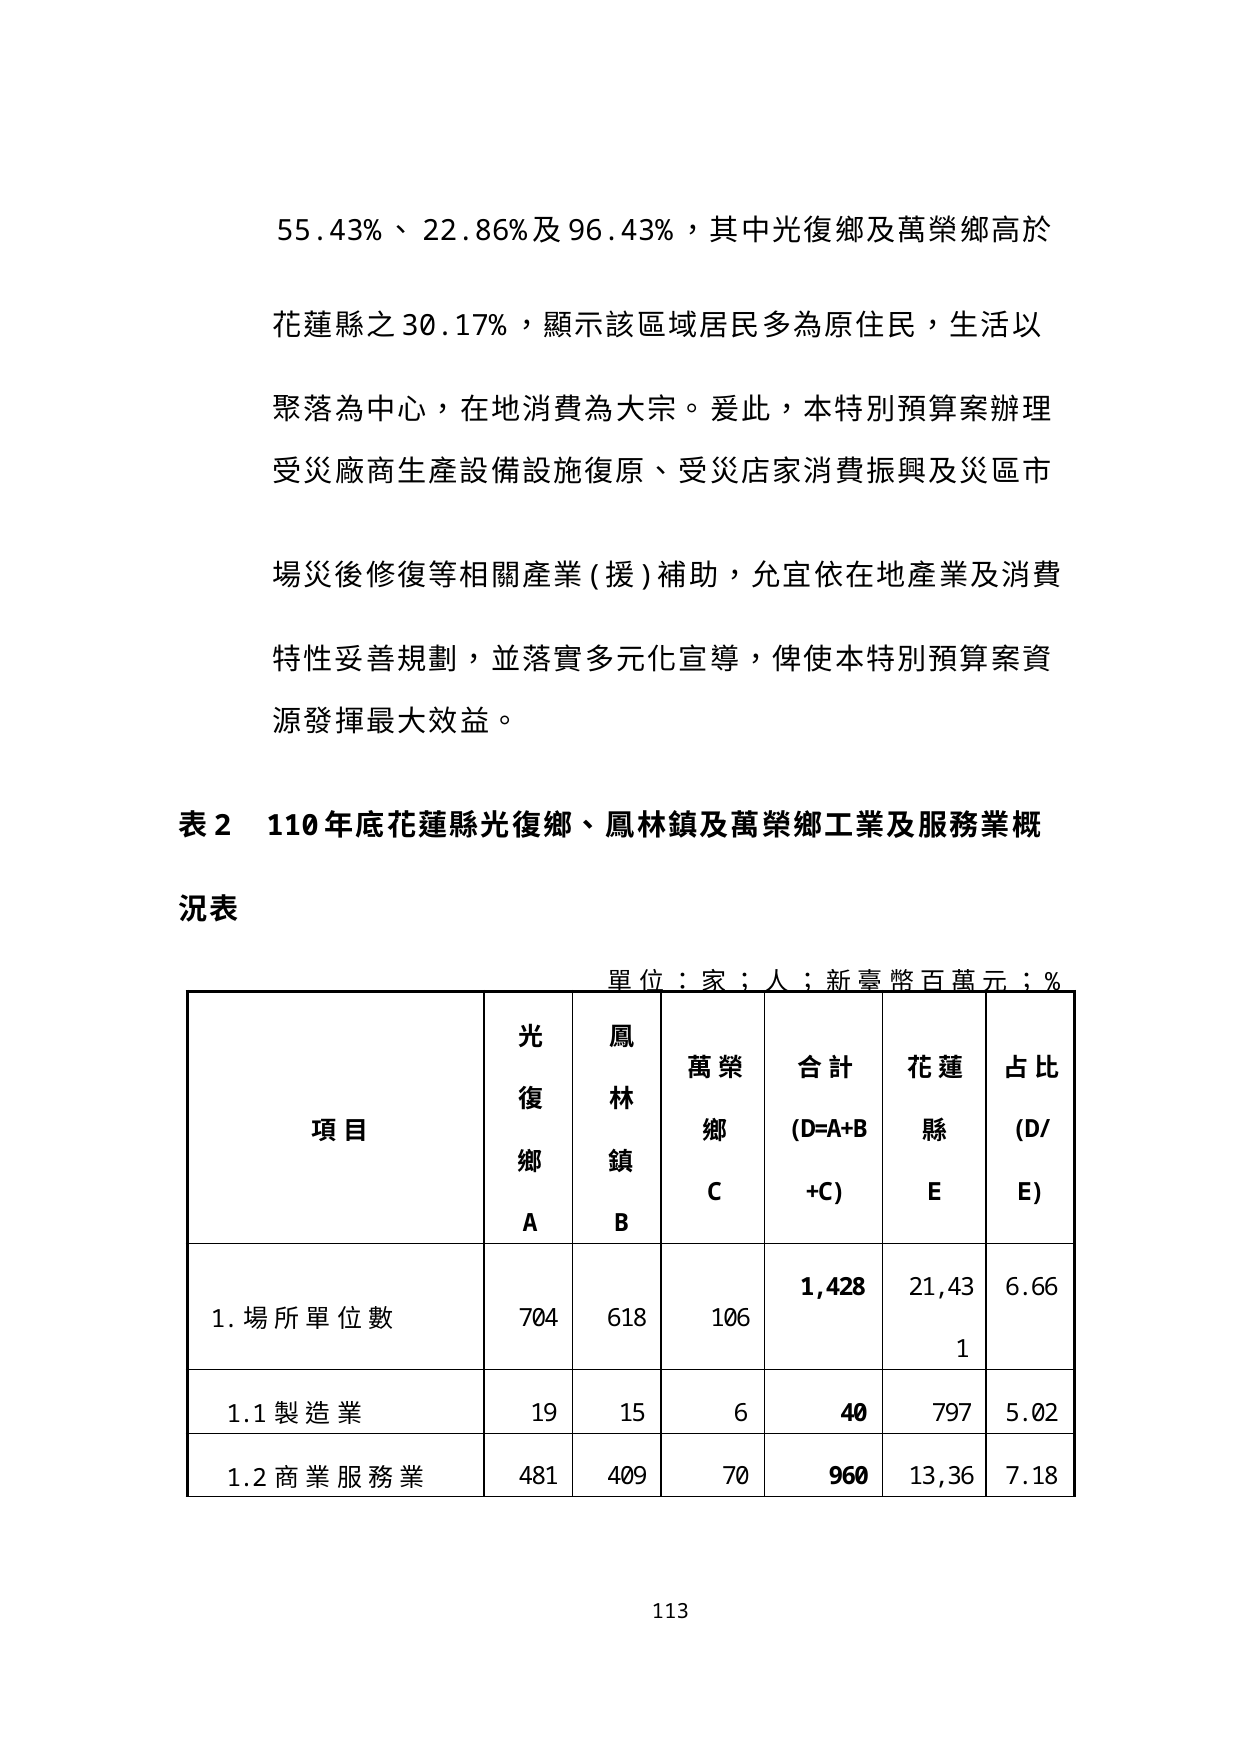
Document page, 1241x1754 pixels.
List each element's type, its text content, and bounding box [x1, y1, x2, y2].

table_cell 960 [765, 1434, 882, 1496]
table_header 項目 [189, 993, 483, 1243]
text 單位：家；人；新臺幣百萬元；% [177, 927, 1063, 990]
table_cell 6 [662, 1370, 764, 1432]
table_header 光復鄉 A [485, 993, 572, 1243]
table_cell 1.場所單位數 [189, 1244, 483, 1369]
table_cell 704 [485, 1244, 572, 1369]
table_cell 19 [485, 1370, 572, 1432]
table_cell 70 [662, 1434, 764, 1496]
table_cell 481 [485, 1434, 572, 1496]
table_header 合計 (D=A+B+C) [765, 993, 882, 1243]
table_cell 1.2商業服務業 [189, 1434, 483, 1496]
table_header 占比 (D/E) [987, 993, 1073, 1243]
table_cell 6.66 [987, 1244, 1073, 1369]
table_cell 106 [662, 1244, 764, 1369]
table_cell 1,428 [765, 1244, 882, 1369]
table_header 花蓮縣 E [883, 993, 985, 1243]
table_cell 15 [573, 1370, 660, 1432]
text 55.43%、22.86%及96.43%，其中光復鄉及萬榮鄉高於花蓮縣之30.17%，顯示該區域居民多為原住民，生活以聚落為中心，在地消費為大宗。爰此，本特別預算案辦理受災廠商生產設備設施復原、受災店家消費振興及災區市場災後修復等相關產業(援)補助，允宜依在地產業及消費特性妥善規劃，並落實多元化宣導，俾使本特別預算案資源發揮最大效益。 [266, 177, 1063, 740]
text 表2 110年底花蓮縣光復鄉、鳳林鎮及萬榮鄉工業及服務業概況表 [177, 740, 1063, 927]
table_cell 21,431 [883, 1244, 985, 1369]
table_header 鳳林鎮 B [573, 993, 660, 1243]
table_cell 797 [883, 1370, 985, 1432]
table_cell 618 [573, 1244, 660, 1369]
table_cell 7.18 [987, 1434, 1073, 1496]
table_cell 1.1製造業 [189, 1370, 483, 1432]
table_cell 409 [573, 1434, 660, 1496]
table_header 萬榮鄉 C [662, 993, 764, 1243]
table_cell 40 [765, 1370, 882, 1432]
table_cell 13,36 [883, 1434, 985, 1496]
table_cell 5.02 [987, 1370, 1073, 1432]
